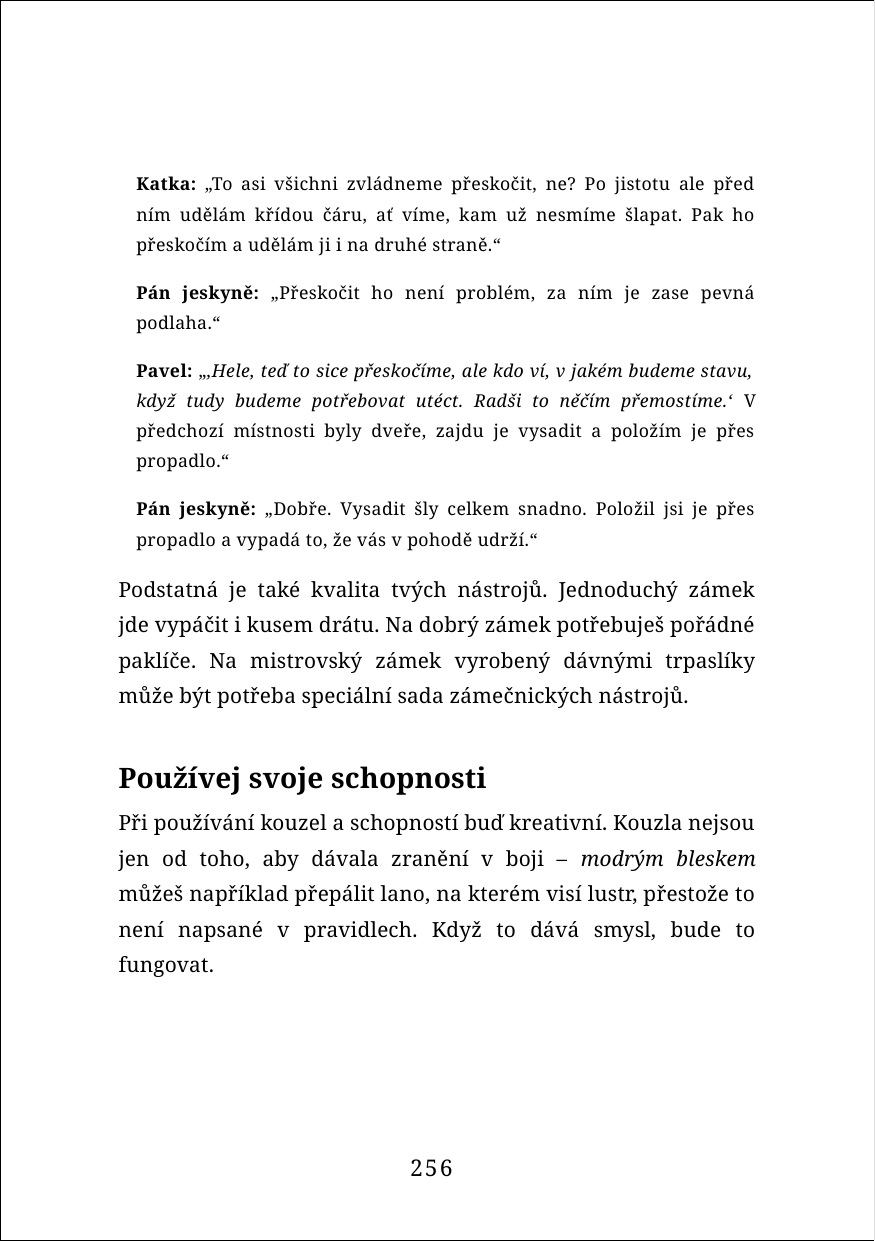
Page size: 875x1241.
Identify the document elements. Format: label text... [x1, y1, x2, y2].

text Pavel: „‚Hele, teď to sice přeskočíme, ale kdo ví, v jakém budeme stavu, když tudy budeme potřebovat utéct. Radši to něčím přemostíme.‘ V předchozí místnosti byly dveře, zajdu je vysadit a položím je přes propadlo.“ [136, 358, 756, 473]
text Pán jeskyně: „Přeskočit ho není problém, za ním je zase pevná podlaha.“ [136, 280, 756, 334]
text Pán jeskyně: „Dobře. Vysadit šly celkem snadno. Položil jsi je přes propadlo a vypadá to, že vás v pohodě udrží.“ [136, 497, 756, 551]
text Při používání kouzel a schopností buď kreativní. Kouzla nejsou jen od toho, aby dávala zranění v boji – modrým bleskem můžeš například přepálit lano, na kterém visí lustr, přestože to není napsané v pravidlech. Když to dává smysl, bude to fungovat. [118, 808, 756, 979]
text Podstatná je také kvalita tvých nástrojů. Jednoduchý zámek jde vypáčit i kusem drátu. Na dobrý zámek potřebuješ pořádné paklíče. Na mistrovský zámek vyrobený dávnými trpaslíky může být potřeba speciální sada zámečnických nástrojů. [118, 575, 756, 710]
text Katka: „To asi všichni zvládneme přeskočit, ne? Po jistotu ale před ním udělám křídou čáru, ať víme, kam už nesmíme šlapat. Pak ho přeskočím a udělám ji i na druhé straně.“ [136, 172, 756, 256]
subtitle Používej svoje schopnosti [118, 758, 756, 797]
